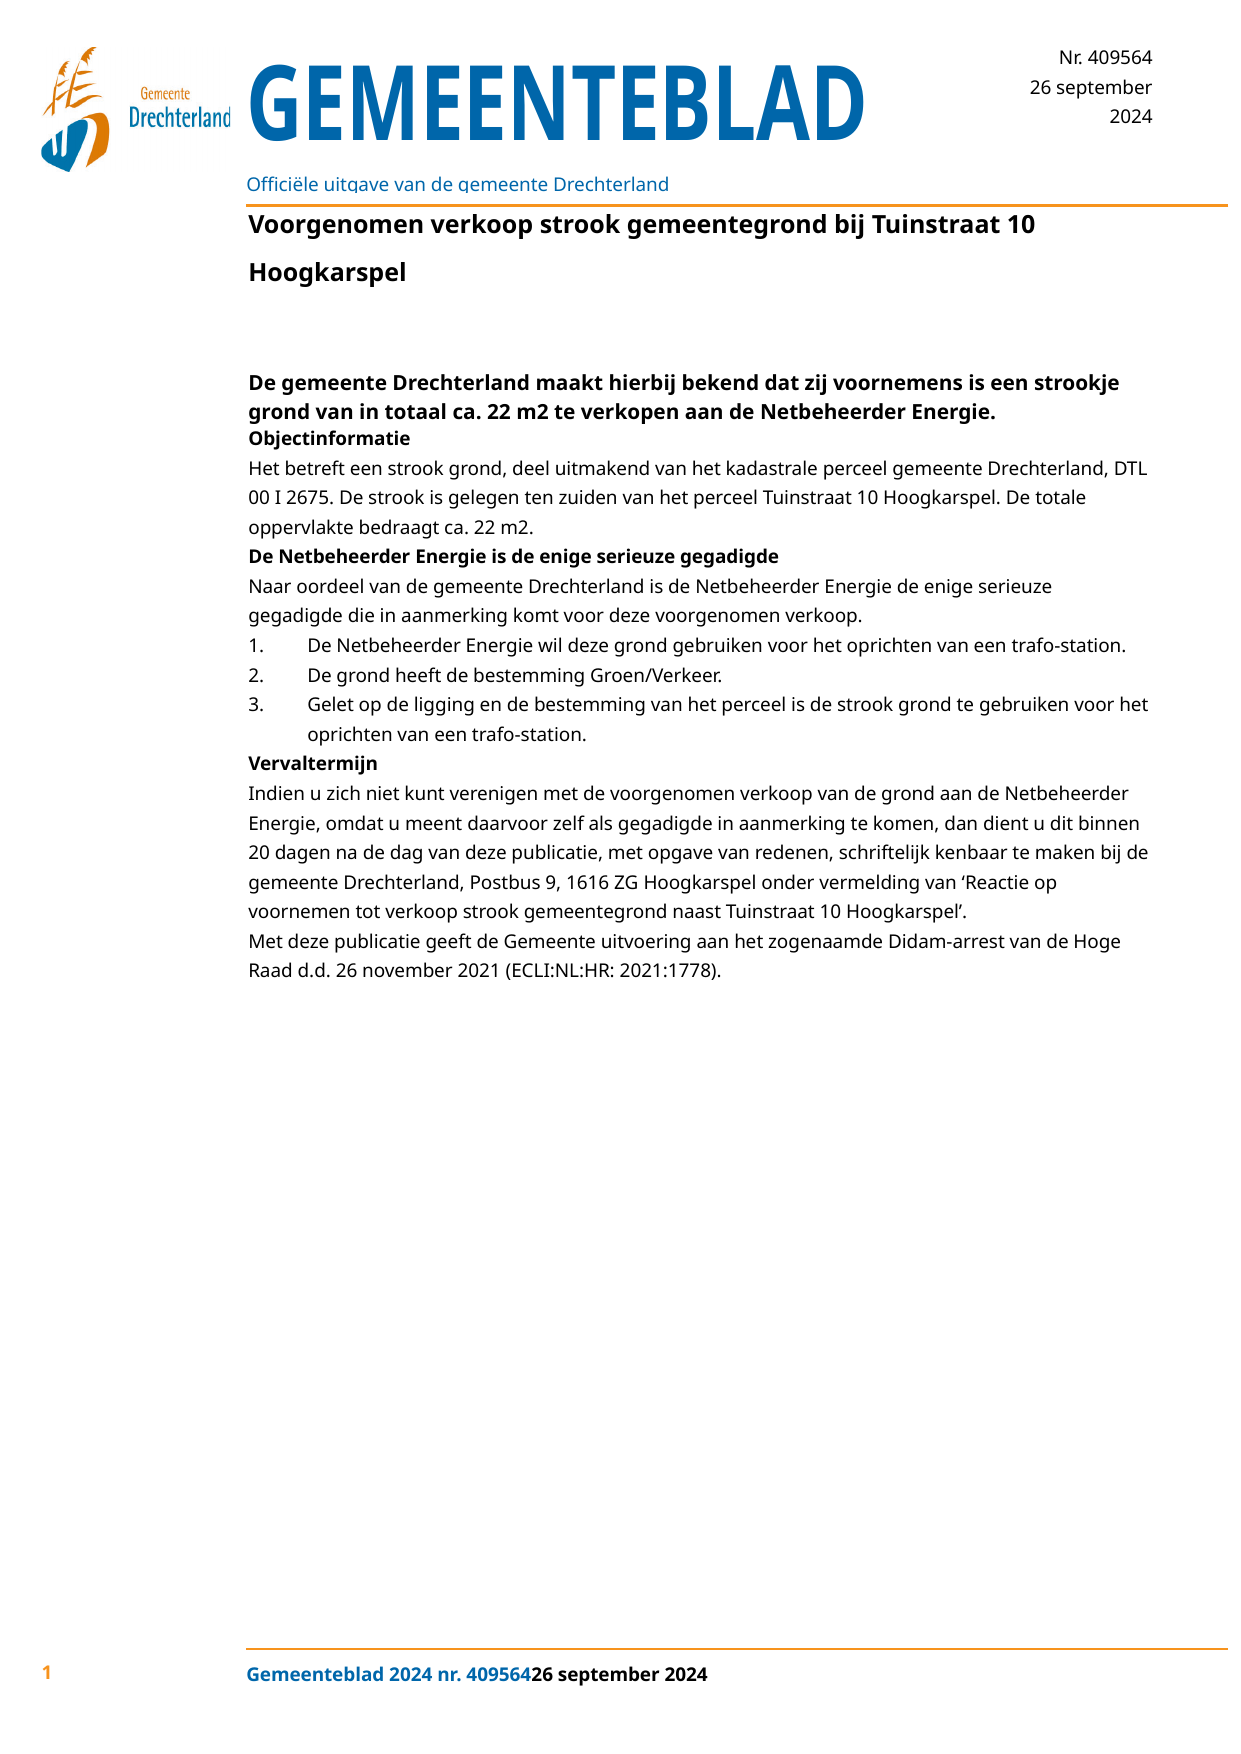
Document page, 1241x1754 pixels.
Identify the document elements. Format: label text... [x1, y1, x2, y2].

picture [226, 115, 231, 124]
list Gelet op de ligging en de bestemming van het perceel is de strook grond te gebruiken voor het oprichten van een trafo-station. [248, 691, 1152, 747]
text Objectinformatie [248, 425, 1152, 451]
text Het betreft een strook grond, deel uitmakend van het kadastrale perceel gemeente Drechterland, DTL 00 I 2675. De strook is gelegen ten zuiden van het perceel Tuinstraat 10 Hoogkarspel. De totale oppervlakte bedraagt ca. 22 m2. [248, 455, 1152, 540]
text Naar oordeel van de gemeente Drechterland is de Netbeheerder Energie de enige serieuze gegadigde die in aanmerking komt voor deze voorgenomen verkoop. [248, 573, 1152, 628]
text Vervaltermijn [248, 751, 1152, 776]
text Met deze publicatie geeft de Gemeente uitvoering aan het zogenaamde Didam-arrest van de Hoge Raad d.d. 26 november 2021 (ECLI:NL:HR: 2021:1778). [248, 928, 1152, 983]
text Indien u zich niet kunt verenigen met de voorgenomen verkoop van de grond aan de Netbeheerder Energie, omdat u meent daarvoor zelf als gegadigde in aanmerking te komen, dan dient u dit binnen 20 dagen na de dag van deze publicatie, met opgave van redenen, schriftelijk kenbaar te maken bij de gemeente Drechterland, Postbus 9, 1616 ZG Hoogkarspel onder vermelding van ‘Reactie op voornemen tot verkoop strook gemeentegrond naast Tuinstraat 10 Hoogkarspel’. [248, 780, 1152, 924]
picture [41, 47, 231, 172]
text De gemeente Drechterland maakt hierbij bekend dat zij voornemens is een strookje grond van in totaal ca. 22 m2 te verkopen aan de Netbeheerder Energie. [248, 368, 1152, 425]
list De grond heeft de bestemming Groen/Verkeer. [248, 662, 1152, 688]
text Voorgenomen verkoop strook gemeentegrond bij Tuinstraat 10 Hoogkarspel [248, 207, 1152, 288]
list De Netbeheerder Energie wil deze grond gebruiken voor het oprichten van een trafo-station. [248, 632, 1152, 658]
picture [41, 158, 64, 172]
text De Netbeheerder Energie is de enige serieuze gegadigde [248, 543, 1152, 569]
